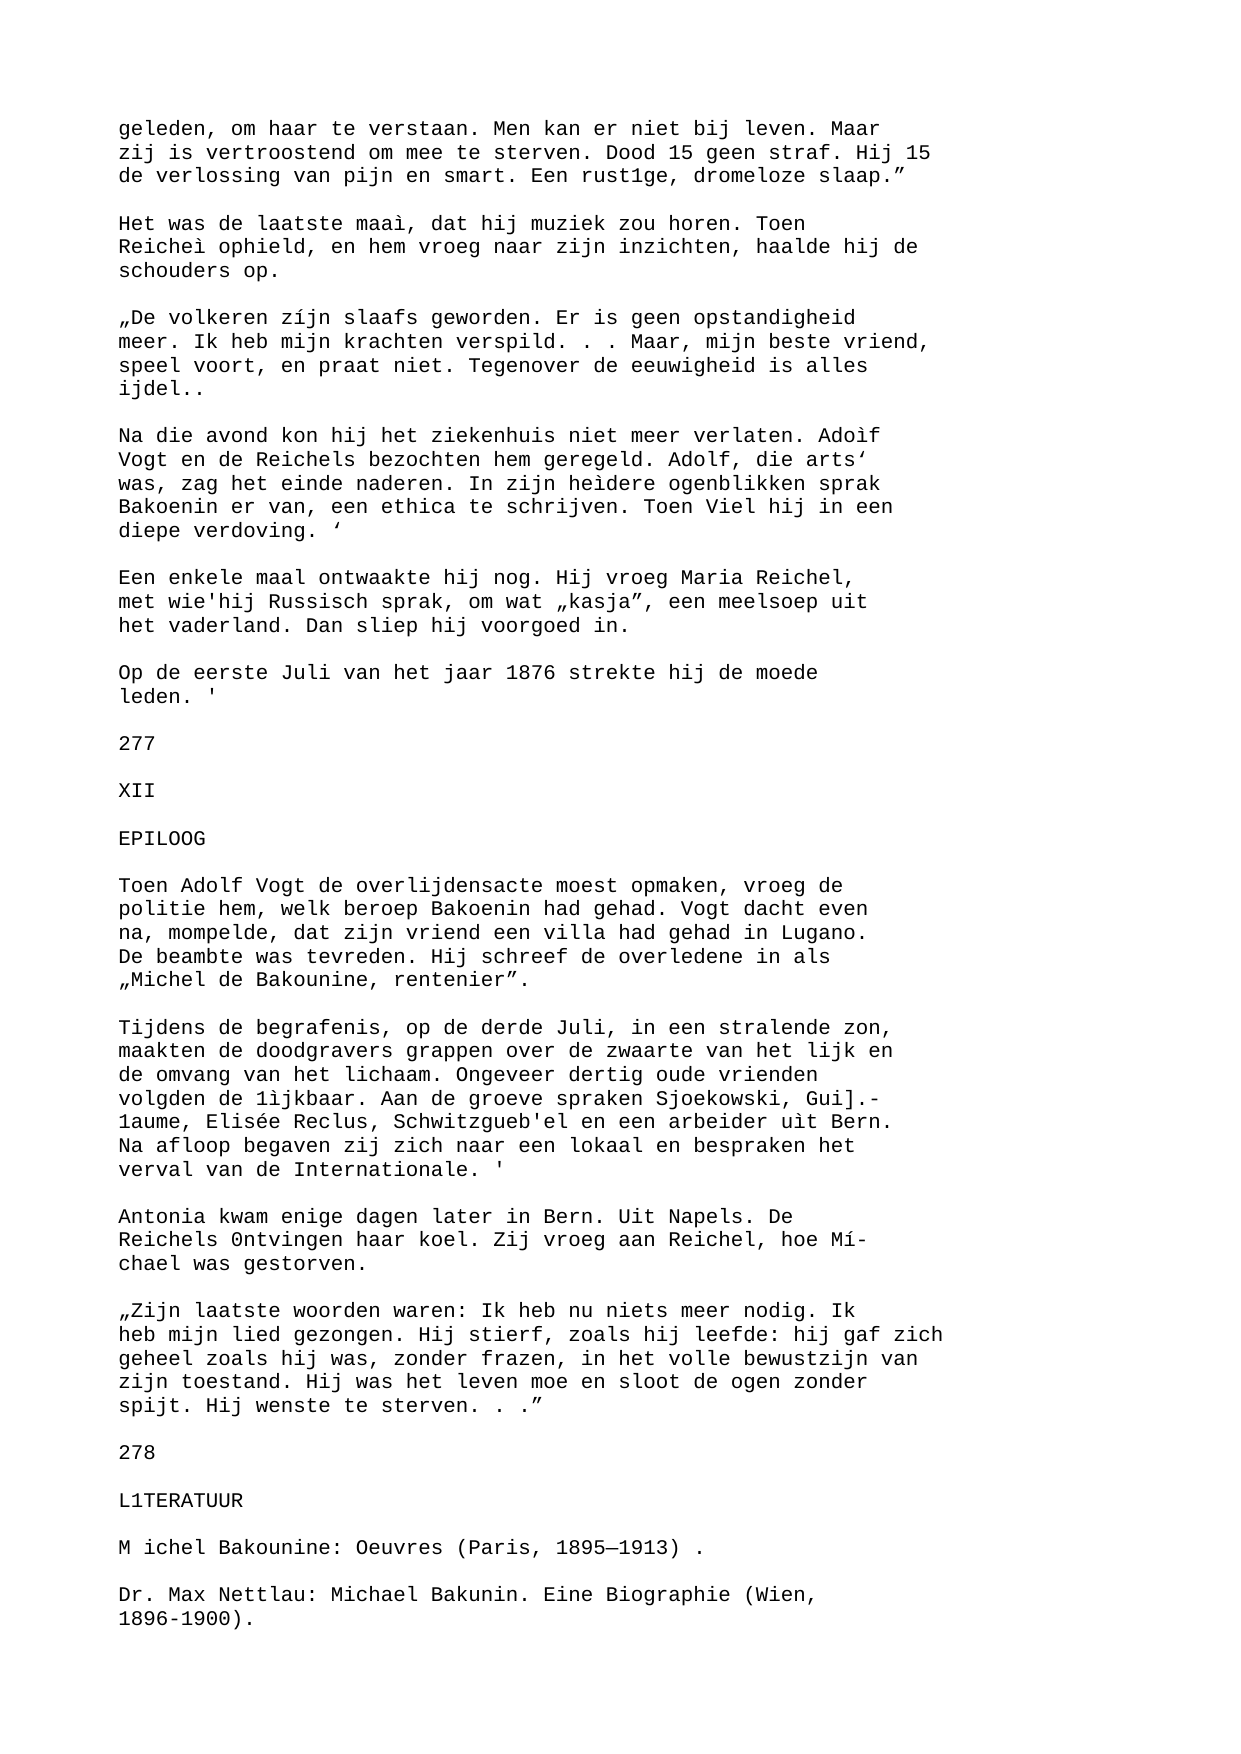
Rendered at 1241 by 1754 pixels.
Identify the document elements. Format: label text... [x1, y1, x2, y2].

text Na die avond kon hij het ziekenhuis niet meer verlaten. Adoìf [118, 426, 1122, 449]
text ijdel.. [118, 378, 1122, 402]
text 277 [118, 733, 1122, 757]
text Het was de laatste maaì, dat hij muziek zou horen. Toen [118, 213, 1122, 236]
text Dr. Max Nettlau: Michael Bakunin. Eine Biographie (Wien, [118, 1584, 1122, 1608]
text zijn toestand. Hij was het leven moe en sloot de ogen zonder [118, 1371, 1122, 1395]
text De beambte was tevreden. Hij schreef de overledene in als [118, 946, 1122, 969]
text „Michel de Bakounine, rentenier”. [118, 969, 1122, 993]
text „Zijn laatste woorden waren: Ik heb nu niets meer nodig. Ik [118, 1300, 1122, 1324]
text XII [118, 780, 1122, 804]
text schouders op. [118, 260, 1122, 284]
text Na afloop begaven zij zich naar een lokaal en bespraken het [118, 1135, 1122, 1158]
text de omvang van het lichaam. Ongeveer dertig oude vrienden [118, 1064, 1122, 1088]
text L1TERATUUR [118, 1489, 1122, 1513]
text de verlossing van pijn en smart. Een rust1ge, dromeloze slaap.” [118, 165, 1122, 189]
text Tijdens de begrafenis, op de derde Juli, in een stralende zon, [118, 1017, 1122, 1040]
text EPILOOG [118, 827, 1122, 851]
text politie hem, welk beroep Bakoenin had gehad. Vogt dacht even [118, 898, 1122, 922]
text speel voort, en praat niet. Tegenover de eeuwigheid is alles [118, 354, 1122, 378]
text Reichels 0ntvingen haar koel. Zij vroeg aan Reichel, hoe Mí- [118, 1229, 1122, 1253]
text Bakoenin er van, een ethica te schrijven. Toen Viel hij in een [118, 496, 1122, 520]
text heb mijn lied gezongen. Hij stierf, zoals hij leefde: hij gaf zich [118, 1324, 1122, 1348]
text 1896-1900). [118, 1608, 1122, 1631]
text Reicheì ophield, en hem vroeg naar zijn inzichten, haalde hij de [118, 236, 1122, 260]
text diepe verdoving. ‘ [118, 520, 1122, 544]
text zij is vertroostend om mee te sterven. Dood 15 geen straf. Hij 15 [118, 142, 1122, 165]
text Vogt en de Reichels bezochten hem geregeld. Adolf, die arts‘ [118, 449, 1122, 473]
text spijt. Hij wenste te sterven. . .” [118, 1395, 1122, 1419]
text verval van de Internationale. ' [118, 1158, 1122, 1182]
text Op de eerste Juli van het jaar 1876 strekte hij de moede [118, 662, 1122, 686]
text 1aume, Elisée Reclus‚ Schwitzgueb'el en een arbeider uìt Bern. [118, 1111, 1122, 1135]
text leden. ' [118, 686, 1122, 709]
text meer. Ik heb mijn krachten verspild. . . Maar, mijn beste vriend, [118, 331, 1122, 354]
text „De volkeren zíjn slaafs geworden. Er is geen opstandigheid [118, 307, 1122, 331]
text Antonia kwam enige dagen later in Bern. Uit Napels. De [118, 1206, 1122, 1229]
text geheel zoals hij was, zonder frazen, in het volle bewustzijn van [118, 1348, 1122, 1371]
text Een enkele maal ontwaakte hij nog. Hij vroeg Maria Reichel, [118, 567, 1122, 591]
text chael was gestorven. [118, 1253, 1122, 1277]
text geleden, om haar te verstaan. Men kan er niet bij leven. Maar [118, 118, 1122, 142]
text Toen Adolf Vogt de overlijdensacte moest opmaken, vroeg de [118, 875, 1122, 898]
text 278 [118, 1442, 1122, 1466]
text na, mompelde, dat zijn vriend een villa had gehad in Lugano. [118, 922, 1122, 946]
text volgden de 1ìjkbaar. Aan de groeve spraken Sjoekowski, Gui].- [118, 1088, 1122, 1111]
text met wie'hij Russisch sprak, om wat „kasja”, een meelsoep uit [118, 591, 1122, 615]
text was, zag het einde naderen. In zijn heìdere ogenblikken sprak [118, 473, 1122, 496]
text het vaderland. Dan sliep hij voorgoed in. [118, 615, 1122, 638]
text maakten de doodgravers grappen over de zwaarte van het lijk en [118, 1040, 1122, 1064]
text M ichel Bakounine: Oeuvres (Paris, 1895—1913) . [118, 1537, 1122, 1561]
